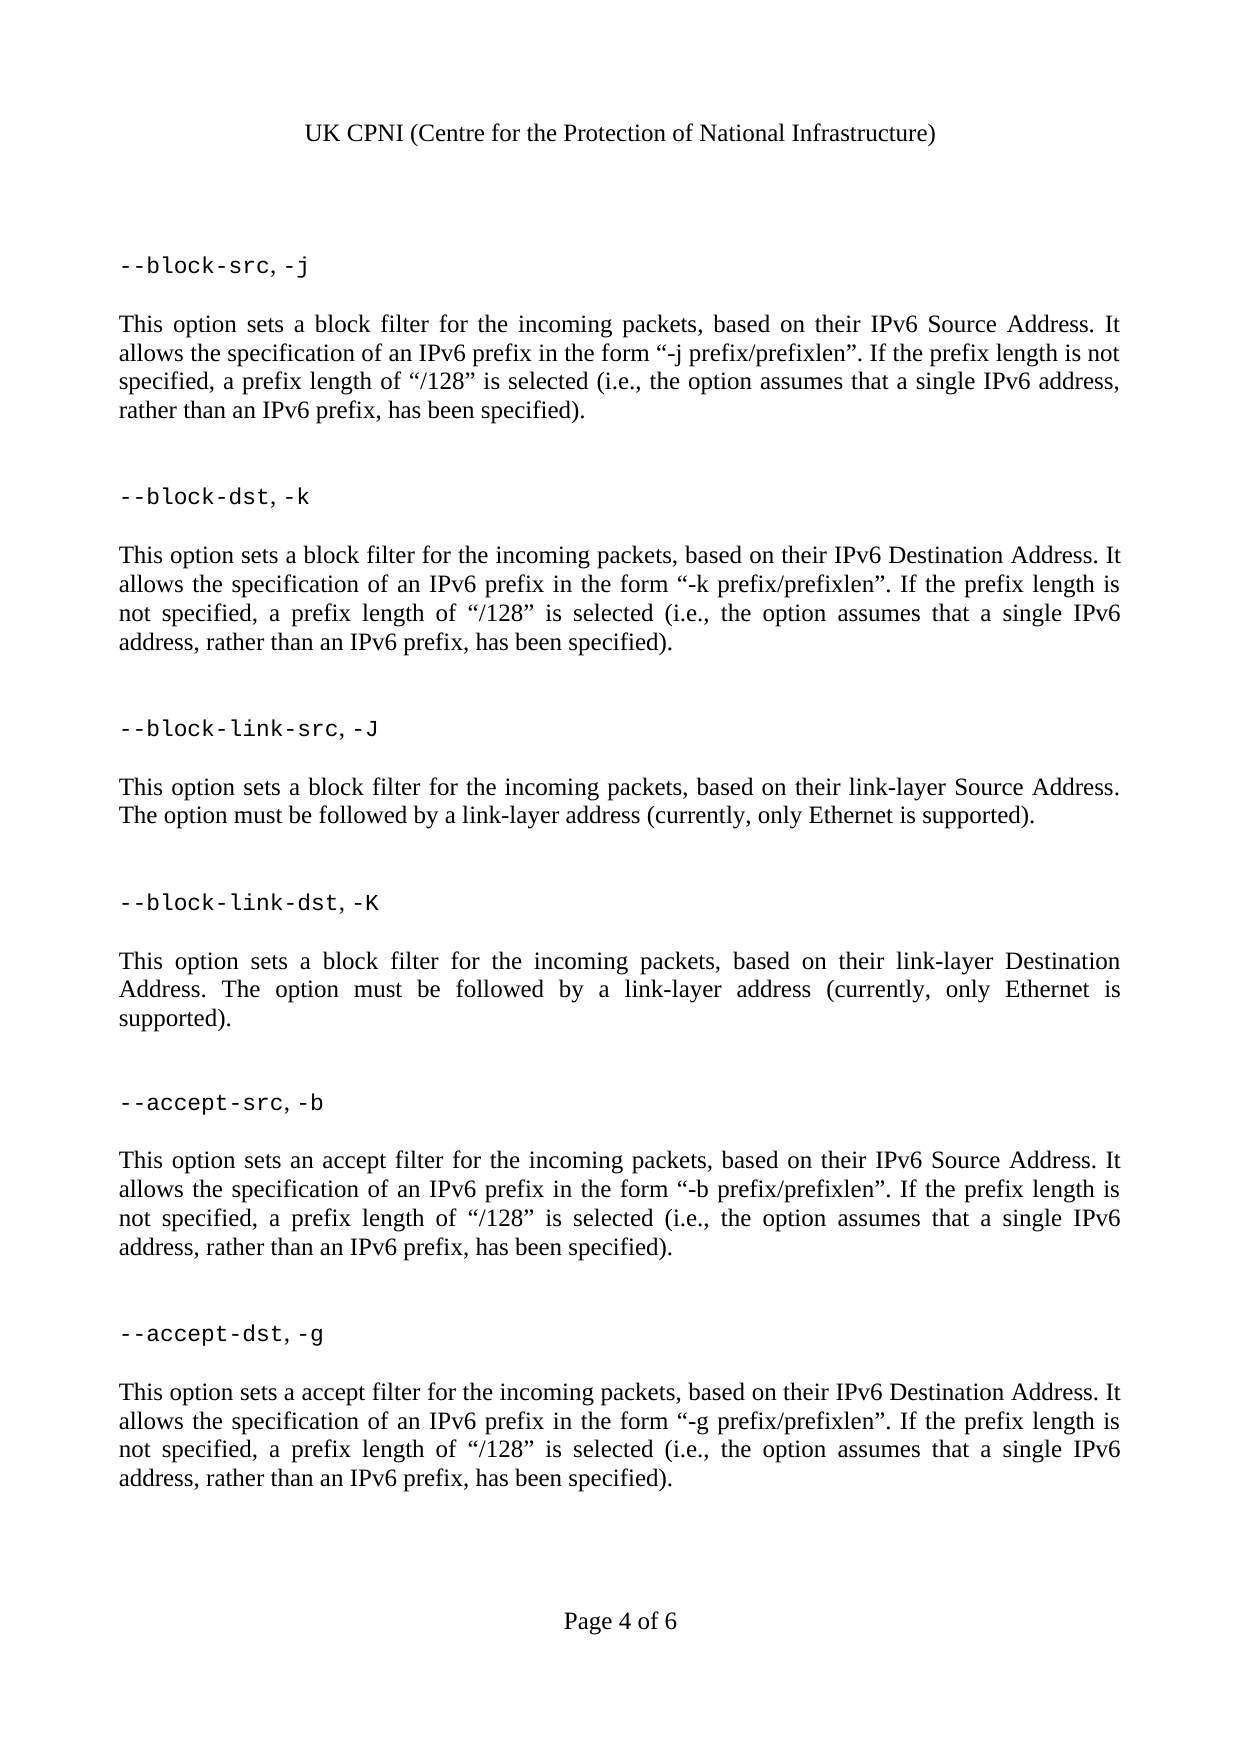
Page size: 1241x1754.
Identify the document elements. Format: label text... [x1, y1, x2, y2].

text --block-dst, -k [118, 481, 1122, 512]
text --accept-src, -b [118, 1087, 1122, 1117]
text This option sets a block filter for the incoming packets, based on their IPv6 Destination Address. It allows the specification of an IPv6 prefix in the form “-k prefix/prefixlen”. If the prefix length is not specified, a prefix length of “/128” is selected (i.e., the option assumes that a single IPv6 address, rather than an IPv6 prefix, has been specified). [118, 540, 1122, 655]
text This option sets a accept filter for the incoming packets, based on their IPv6 Destination Address. It allows the specification of an IPv6 prefix in the form “-g prefix/prefixlen”. If the prefix length is not specified, a prefix length of “/128” is selected (i.e., the option assumes that a single IPv6 address, rather than an IPv6 prefix, has been specified). [118, 1377, 1122, 1492]
text --accept-dst, -g [118, 1318, 1122, 1348]
text --block-link-dst, -K [118, 887, 1122, 917]
text This option sets a block filter for the incoming packets, based on their link-layer Destination Address. The option must be followed by a link-layer address (currently, only Ethernet is supported). [118, 946, 1122, 1032]
text This option sets a block filter for the incoming packets, based on their link-layer Source Address. The option must be followed by a link-layer address (currently, only Ethernet is supported). [118, 772, 1122, 829]
text --block-link-src, -J [118, 713, 1122, 743]
text This option sets an accept filter for the incoming packets, based on their IPv6 Source Address. It allows the specification of an IPv6 prefix in the form “-b prefix/prefixlen”. If the prefix length is not specified, a prefix length of “/128” is selected (i.e., the option assumes that a single IPv6 address, rather than an IPv6 prefix, has been specified). [118, 1146, 1122, 1261]
text --block-src, -j [118, 250, 1122, 280]
text This option sets a block filter for the incoming packets, based on their IPv6 Source Address. It allows the specification of an IPv6 prefix in the form “-j prefix/prefixlen”. If the prefix length is not specified, a prefix length of “/128” is selected (i.e., the option assumes that a single IPv6 address, rather than an IPv6 prefix, has been specified). [118, 309, 1122, 424]
